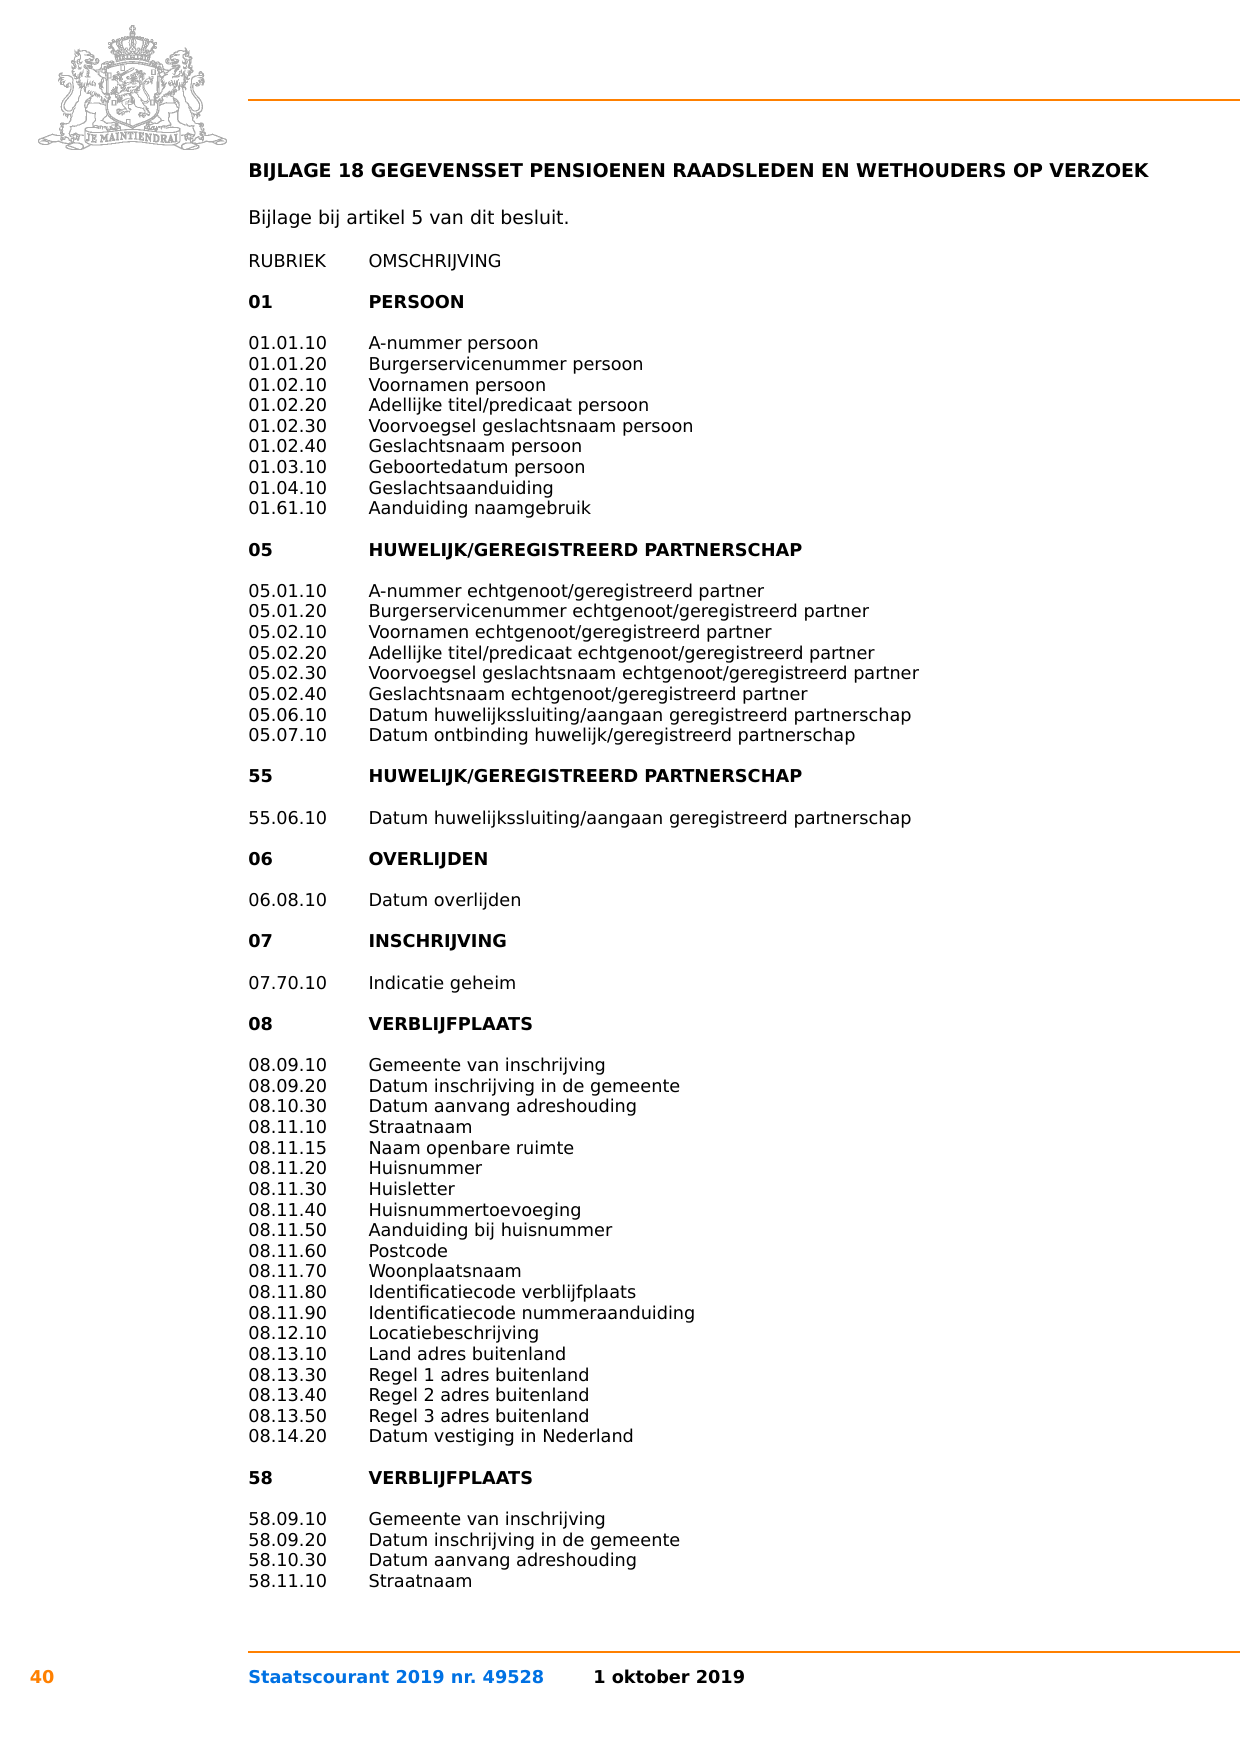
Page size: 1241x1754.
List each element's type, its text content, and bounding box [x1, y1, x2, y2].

table_cell [363, 870, 1163, 890]
table_cell 58.09.10 [248, 1509, 362, 1529]
table_cell Naam openbare ruimte [363, 1138, 1163, 1158]
table_cell Datum huwelijkssluiting/aangaan geregistreerd partnerschap [363, 808, 1163, 828]
table_cell 01.01.10 [248, 333, 362, 354]
table_cell 08.11.60 [248, 1241, 362, 1261]
table_cell [363, 828, 1163, 849]
table_cell Land adres buitenland [363, 1344, 1163, 1364]
table_cell 05.02.30 [248, 663, 362, 684]
table_cell 58.10.30 [248, 1550, 362, 1571]
table_cell 05.06.10 [248, 705, 362, 725]
picture [38, 25, 227, 150]
table_cell Adellijke titel/predicaat persoon [363, 395, 1163, 416]
table_cell [363, 313, 1163, 333]
table_cell 08.13.40 [248, 1385, 362, 1406]
table_cell Datum huwelijkssluiting/aangaan geregistreerd partnerschap [363, 705, 1163, 725]
table_cell Huisnummer [363, 1158, 1163, 1179]
table_cell Datum aanvang adreshouding [363, 1550, 1163, 1571]
table_cell Aanduiding naamgebruik [363, 498, 1163, 519]
table_cell Datum overlijden [363, 890, 1163, 911]
table_cell [363, 787, 1163, 808]
table_cell 07.70.10 [248, 973, 362, 993]
table_cell Woonplaatsnaam [363, 1261, 1163, 1282]
table_cell 08.11.80 [248, 1282, 362, 1303]
table_cell [363, 746, 1163, 766]
table_cell 58.09.20 [248, 1530, 362, 1550]
table_cell [248, 1488, 362, 1509]
table_cell [248, 870, 362, 890]
table_cell [248, 271, 362, 292]
table_cell Voorvoegsel geslachtsnaam echtgenoot/geregistreerd partner [363, 663, 1163, 684]
table_cell 08.11.15 [248, 1138, 362, 1158]
table_cell 06 [248, 849, 362, 869]
table_cell 08.11.20 [248, 1158, 362, 1179]
table_cell 55 [248, 766, 362, 787]
table_cell Datum ontbinding huwelijk/geregistreerd partnerschap [363, 725, 1163, 746]
table_cell 08.11.70 [248, 1261, 362, 1282]
table_cell Locatiebeschrijving [363, 1323, 1163, 1344]
table_cell 01.02.40 [248, 436, 362, 457]
table_cell [248, 746, 362, 766]
table_cell Indicatie geheim [363, 973, 1163, 993]
table_cell Identificatiecode verblijfplaats [363, 1282, 1163, 1303]
table_cell 08.13.10 [248, 1344, 362, 1364]
table_cell Geslachtsaanduiding [363, 478, 1163, 498]
table_cell Geslachtsnaam persoon [363, 436, 1163, 457]
table_cell INSCHRIJVING [363, 931, 1163, 952]
table_cell Huisletter [363, 1179, 1163, 1199]
table_cell OVERLIJDEN [363, 849, 1163, 869]
table_cell Datum inschrijving in de gemeente [363, 1076, 1163, 1096]
table_cell 58.11.10 [248, 1571, 362, 1591]
table_cell Gemeente van inschrijving [363, 1055, 1163, 1076]
text Bijlage bij artikel 5 van dit besluit. [248, 207, 1163, 229]
table_cell [248, 993, 362, 1014]
table_cell Geboortedatum persoon [363, 457, 1163, 478]
table_cell [248, 828, 362, 849]
table_cell Postcode [363, 1241, 1163, 1261]
table_cell [363, 560, 1163, 581]
subtitle BIJLAGE 18 GEGEVENSSET PENSIOENEN RAADSLEDEN EN WETHOUDERS OP VERZOEK [248, 160, 1163, 182]
table_cell [248, 519, 362, 539]
table_cell 01.03.10 [248, 457, 362, 478]
table_cell 55.06.10 [248, 808, 362, 828]
table_cell 05.07.10 [248, 725, 362, 746]
table_cell [363, 519, 1163, 539]
table_cell A-nummer echtgenoot/geregistreerd partner [363, 581, 1163, 601]
table_cell Datum vestiging in Nederland [363, 1426, 1163, 1447]
table_cell Burgerservicenummer persoon [363, 354, 1163, 374]
table_cell 08.11.30 [248, 1179, 362, 1199]
table_cell [363, 1447, 1163, 1468]
table_cell 08.12.10 [248, 1323, 362, 1344]
table_cell [363, 911, 1163, 931]
table_cell [248, 1035, 362, 1055]
table_cell 06.08.10 [248, 890, 362, 911]
table_cell 01.61.10 [248, 498, 362, 519]
table_cell [363, 993, 1163, 1014]
table_cell 08.11.10 [248, 1117, 362, 1138]
table_cell 08.11.50 [248, 1220, 362, 1241]
table_cell [248, 911, 362, 931]
table_cell Voornamen persoon [363, 375, 1163, 395]
table_cell Regel 1 adres buitenland [363, 1365, 1163, 1385]
table_cell 08.09.10 [248, 1055, 362, 1076]
table_cell 58 [248, 1468, 362, 1488]
table_cell 08.14.20 [248, 1426, 362, 1447]
table_cell 01.02.20 [248, 395, 362, 416]
table_cell 05.01.20 [248, 601, 362, 622]
table_cell Voorvoegsel geslachtsnaam persoon [363, 416, 1163, 436]
table_cell [248, 1447, 362, 1468]
table_cell [363, 271, 1163, 292]
table_cell VERBLIJFPLAATS [363, 1014, 1163, 1034]
table_cell 05.02.10 [248, 622, 362, 643]
table_cell [248, 952, 362, 973]
table_cell 07 [248, 931, 362, 952]
table_cell PERSOON [363, 292, 1163, 313]
table_cell A-nummer persoon [363, 333, 1163, 354]
table_cell 01.02.10 [248, 375, 362, 395]
table_cell Datum aanvang adreshouding [363, 1096, 1163, 1117]
table_cell 05 [248, 540, 362, 560]
table_cell Voornamen echtgenoot/geregistreerd partner [363, 622, 1163, 643]
table_cell 05.02.20 [248, 643, 362, 663]
table_cell 05.01.10 [248, 581, 362, 601]
table_cell 08.09.20 [248, 1076, 362, 1096]
table_cell [363, 1488, 1163, 1509]
table_cell 08 [248, 1014, 362, 1034]
table_cell 08.10.30 [248, 1096, 362, 1117]
table_header RUBRIEK [248, 251, 362, 271]
table_cell Datum inschrijving in de gemeente [363, 1530, 1163, 1550]
table_cell Identificatiecode nummeraanduiding [363, 1303, 1163, 1323]
table_cell Gemeente van inschrijving [363, 1509, 1163, 1529]
table_cell Aanduiding bij huisnummer [363, 1220, 1163, 1241]
table_cell 01.04.10 [248, 478, 362, 498]
table_cell 08.13.50 [248, 1406, 362, 1426]
table_cell Adellijke titel/predicaat echtgenoot/geregistreerd partner [363, 643, 1163, 663]
table_cell Regel 2 adres buitenland [363, 1385, 1163, 1406]
table_cell 01.01.20 [248, 354, 362, 374]
table_cell [363, 952, 1163, 973]
table_cell Burgerservicenummer echtgenoot/geregistreerd partner [363, 601, 1163, 622]
table_cell 05.02.40 [248, 684, 362, 704]
table_cell [248, 787, 362, 808]
table_cell [248, 560, 362, 581]
table_header OMSCHRIJVING [363, 251, 1163, 271]
table_cell 08.11.40 [248, 1200, 362, 1220]
table_cell 01.02.30 [248, 416, 362, 436]
table_cell Geslachtsnaam echtgenoot/geregistreerd partner [363, 684, 1163, 704]
table_cell HUWELIJK/GEREGISTREERD PARTNERSCHAP [363, 766, 1163, 787]
table_cell Straatnaam [363, 1117, 1163, 1138]
table_cell VERBLIJFPLAATS [363, 1468, 1163, 1488]
table_cell 08.13.30 [248, 1365, 362, 1385]
table_cell [248, 313, 362, 333]
table_cell Regel 3 adres buitenland [363, 1406, 1163, 1426]
table_cell Huisnummertoevoeging [363, 1200, 1163, 1220]
table_cell 01 [248, 292, 362, 313]
table_cell Straatnaam [363, 1571, 1163, 1591]
table_cell 08.11.90 [248, 1303, 362, 1323]
table_cell HUWELIJK/GEREGISTREERD PARTNERSCHAP [363, 540, 1163, 560]
table_cell [363, 1035, 1163, 1055]
